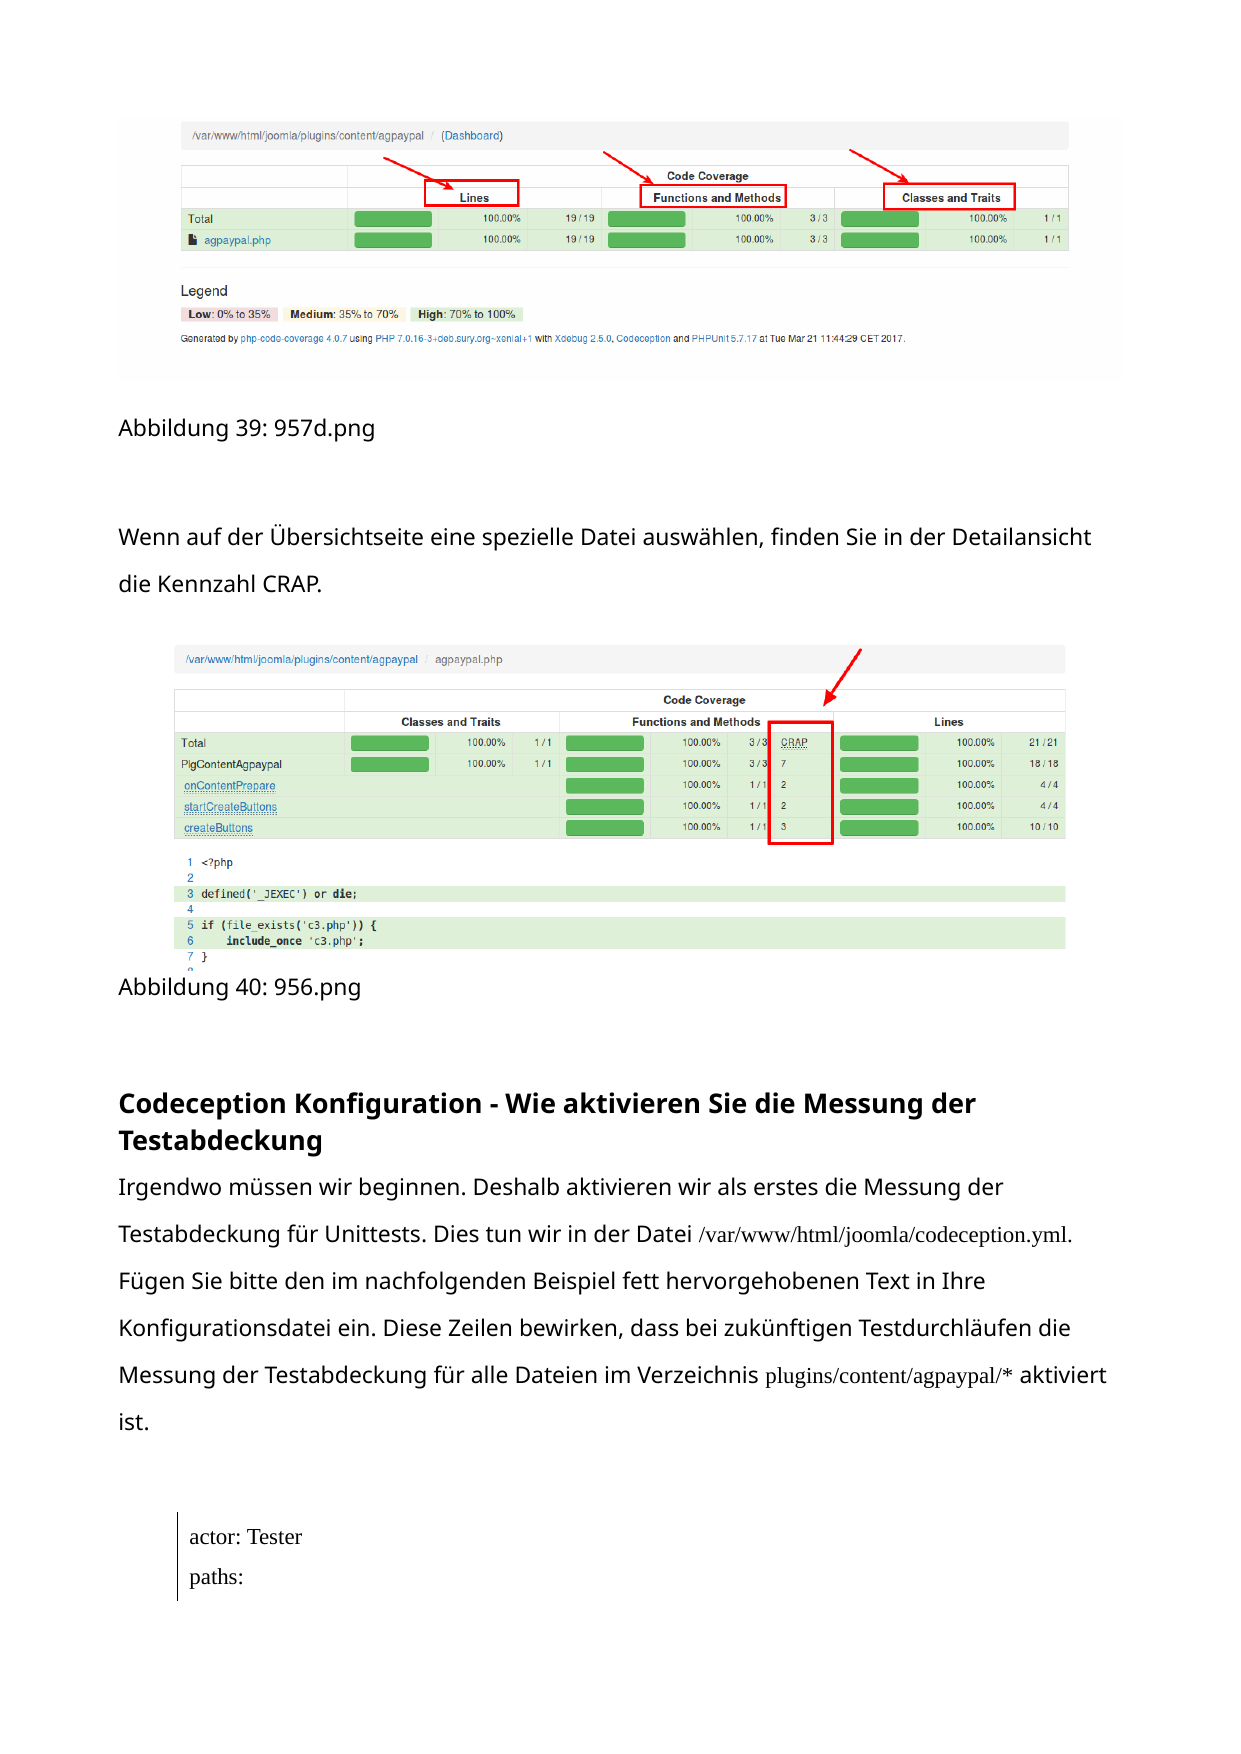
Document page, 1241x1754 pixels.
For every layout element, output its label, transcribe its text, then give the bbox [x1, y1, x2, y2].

text actor: Tester paths: [178, 1512, 1122, 1601]
picture [118, 641, 1123, 971]
text Abbildung 39: 957d.png [118, 382, 1122, 444]
picture [118, 118, 1123, 382]
text Wenn auf der Übersichtseite eine spezielle Datei auswählen, finden Sie in der Detailansicht die Kennzahl CRAP. [118, 521, 1122, 599]
subtitle Codeception Konfiguration - Wie aktivieren Sie die Messung der Testabdeckung [118, 1085, 1122, 1159]
text Irgendwo müssen wir beginnen. Deshalb aktivieren wir als erstes die Messung der Testabdeckung für Unittests. Dies tun wir in der Datei /var/www/html/joomla/codeception.yml. Fügen Sie bitte den im nachfolgenden Beispiel fett hervorgehobenen Text in Ihre Konfigurationsdatei ein. Diese Zeilen bewirken, dass bei zukünftigen Testdurchläufen die Messung der Testabdeckung für alle Dateien im Verzeichnis plugins/content/agpaypal/* aktiviert ist. [118, 1171, 1122, 1437]
text Abbildung 40: 956.png [118, 971, 1122, 1002]
